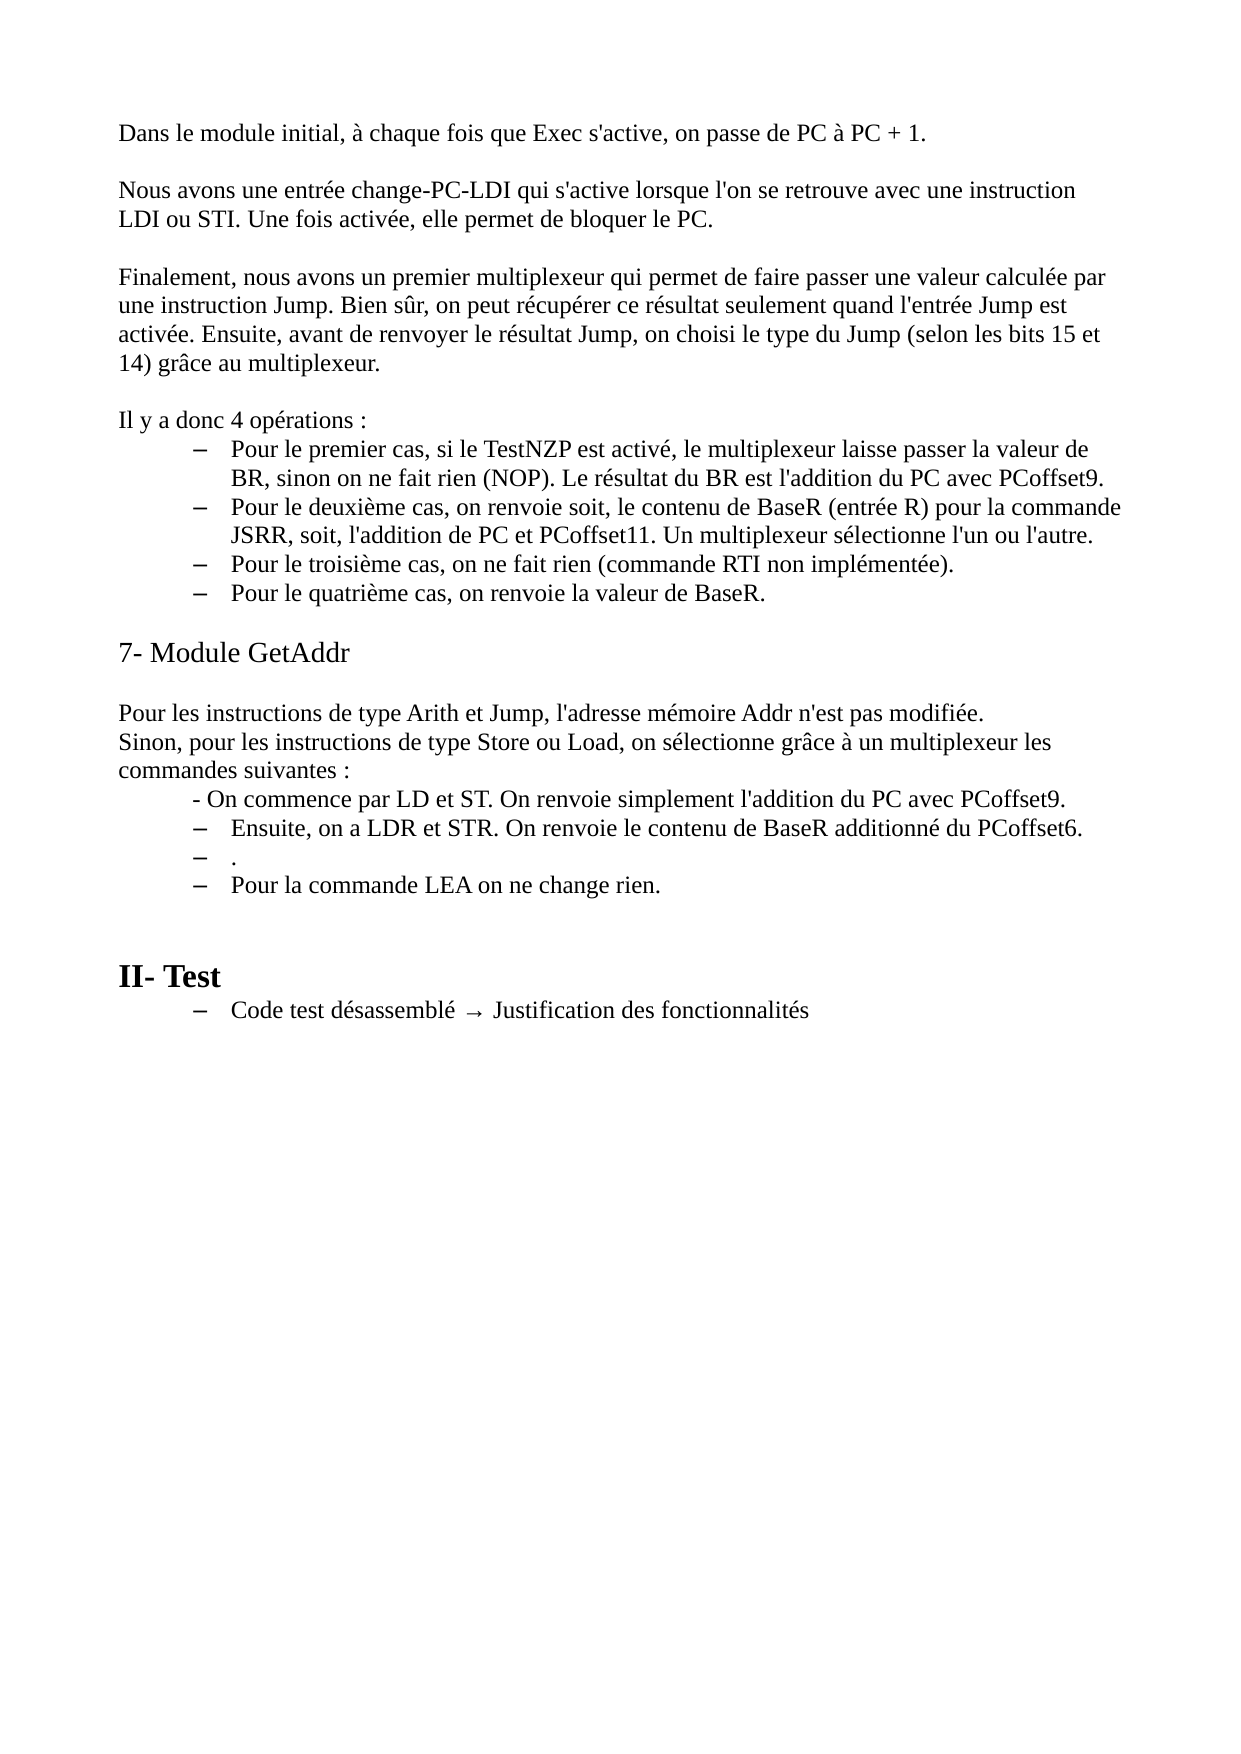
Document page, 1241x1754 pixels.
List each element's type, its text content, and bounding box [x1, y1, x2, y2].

list Ensuite, on a LDR et STR. On renvoie le contenu de BaseR additionné du PCoffset6. [193, 813, 1122, 842]
list Pour le deuxième cas, on renvoie soit, le contenu de BaseR (entrée R) pour la commande JSRR, soit, l'addition de PC et PCoffset11. Un multiplexeur sélectionne l'un ou l'autre. [193, 492, 1122, 549]
text Dans le module initial, à chaque fois que Exec s'active, on passe de PC à PC + 1. [118, 118, 1122, 147]
text Nous avons une entrée change-PC-LDI qui s'active lorsque l'on se retrouve avec une instruction LDI ou STI. Une fois activée, elle permet de bloquer le PC. [118, 176, 1122, 233]
list Pour le premier cas, si le TestNZP est activé, le multiplexeur laisse passer la valeur de BR, sinon on ne fait rien (NOP). Le résultat du BR est l'addition du PC avec PCoffset9. [193, 434, 1122, 492]
list . [193, 842, 1122, 870]
text Il y a donc 4 opérations : [118, 406, 1122, 434]
list Pour le troisième cas, on ne fait rien (commande RTI non implémentée). [193, 549, 1122, 578]
list Code test désassemblé → Justification des fonctionnalités [193, 995, 1122, 1024]
list Pour le quatrième cas, on renvoie la valeur de BaseR. [193, 578, 1122, 607]
text 7- Module GetAddr [118, 636, 1122, 669]
list Pour la commande LEA on ne change rien. [193, 870, 1122, 899]
text Pour les instructions de type Arith et Jump, l'adresse mémoire Addr n'est pas modifiée. [118, 698, 1122, 727]
text II- Test [118, 957, 1122, 995]
text Finalement, nous avons un premier multiplexeur qui permet de faire passer une valeur calculée par une instruction Jump. Bien sûr, on peut récupérer ce résultat seulement quand l'entrée Jump est activée. Ensuite, avant de renvoyer le résultat Jump, on choisi le type du Jump (selon les bits 15 et 14) grâce au multiplexeur. [118, 262, 1122, 377]
text - On commence par LD et ST. On renvoie simplement l'addition du PC avec PCoffset9. [118, 784, 1122, 813]
text Sinon, pour les instructions de type Store ou Load, on sélectionne grâce à un multiplexeur les commandes suivantes : [118, 727, 1122, 784]
